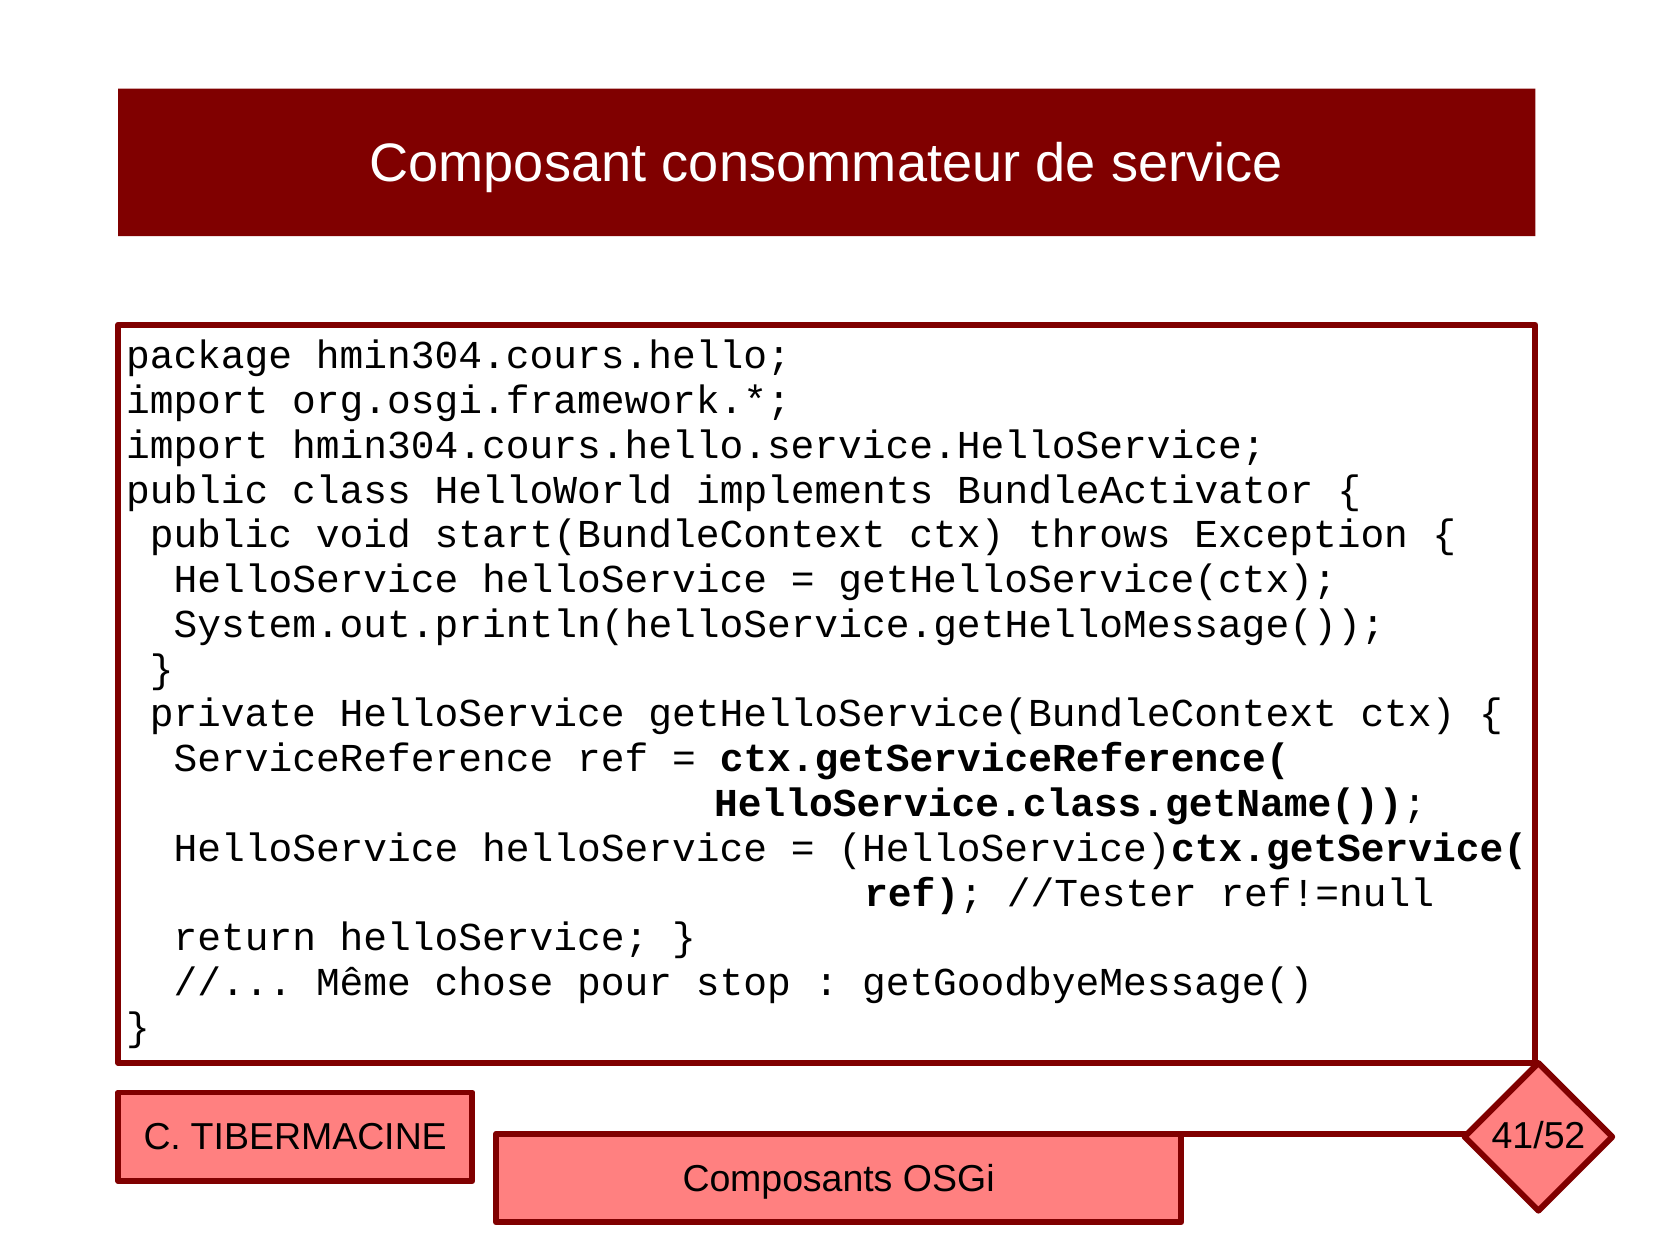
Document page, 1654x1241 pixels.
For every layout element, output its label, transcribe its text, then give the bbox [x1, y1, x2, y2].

text_box C. TIBERMACINE [118, 1092, 473, 1182]
text_box [1601, 1125, 1613, 1149]
text_box [1464, 1125, 1476, 1149]
text_box Composants OSGi [496, 1133, 1182, 1223]
text_box package hmin304.cours.hello; import org.osgi.framework.*; import hmin304.cours.hello.service.HelloService; public class HelloWorld implements BundleActivator { public void start(BundleContext ctx) throws Exception { HelloService helloService = getHelloService(ctx); System.out.println(helloService.getHelloMessage()); } private HelloService getHelloService(BundleContext ctx) { ServiceReference ref = ctx.getServiceReference( HelloService.class.getName()); HelloService helloService = (HelloService)ctx.getService( ref); //Tester ref!=null return helloService; } //... Même chose pour stop : getGoodbyeMessage() } [118, 324, 1536, 1063]
text_box [1533, 1206, 1544, 1211]
text_box 49/52 [1476, 1106, 1601, 1206]
text_box Composant consommateur de service [118, 88, 1536, 237]
text_box [1495, 1062, 1582, 1106]
